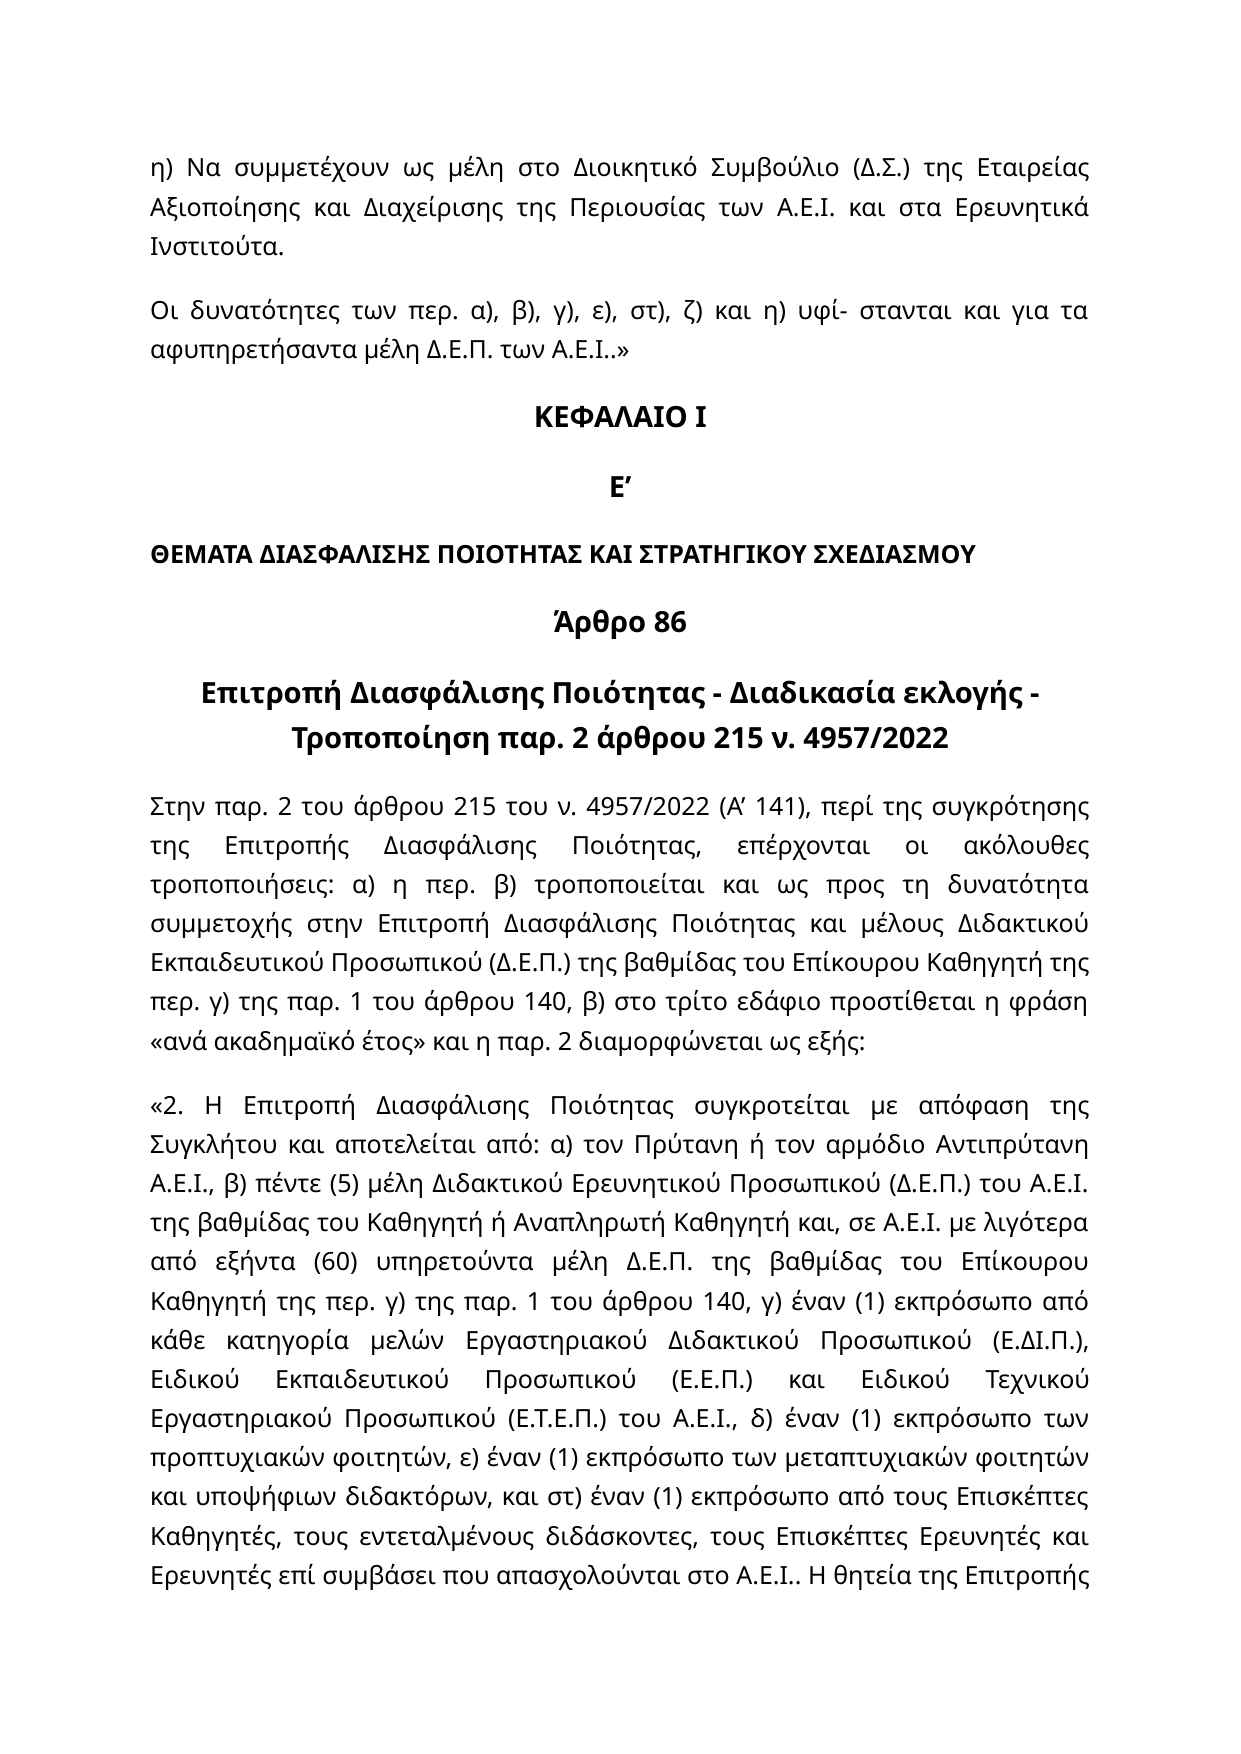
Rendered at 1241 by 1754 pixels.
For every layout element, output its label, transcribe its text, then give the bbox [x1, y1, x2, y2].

text «2. H Επιτροπή Διασφάλισης Ποιότητας συγκροτείται με απόφαση της Συγκλήτου και αποτελείται από: α) τον Πρύτανη ή τον αρμόδιο Αντιπρύτανη Α.Ε.Ι., β) πέντε (5) μέλη Διδακτικού Ερευνητικού Προσωπικού (Δ.Ε.Π.) του Α.Ε.Ι. της βαθμίδας του Καθηγητή ή Αναπληρωτή Καθηγητή και, σε Α.Ε.Ι. με λιγότερα από εξήντα (60) υπηρετούντα μέλη Δ.Ε.Π. της βαθμίδας του Επίκουρου Καθηγητή της περ. γ) της παρ. 1 του άρθρου 140, γ) έναν (1) εκπρόσωπο από κάθε κατηγορία μελών Εργαστηριακού Διδακτικού Προσωπικού (Ε.ΔΙ.Π.), Ειδικού Εκπαιδευτικού Προσωπικού (Ε.Ε.Π.) και Ειδικού Τεχνικού Εργαστηριακού Προσωπικού (Ε.Τ.Ε.Π.) του Α.Ε.Ι., δ) έναν (1) εκπρόσωπο των προπτυχιακών φοιτητών, ε) έναν (1) εκπρόσωπο των μεταπτυχιακών φοιτητών και υποψήφιων διδακτόρων, και στ) έναν (1) εκπρόσωπο από τους Επισκέπτες Καθηγητές, τους εντεταλμένους διδάσκοντες, τους Επισκέπτες Ερευνητές και Ερευνητές επί συμβάσει που απασχολούνται στο Α.Ε.Ι.. Η θητεία της Επιτροπής [150, 1087, 1090, 1591]
subtitle Επιτροπή Διασφάλισης Ποιότητας - Διαδικασία εκλογής - Τροποποίηση παρ. 2 άρθρου 215 ν. 4957/2022 [150, 672, 1090, 757]
text Οι δυνατότητες των περ. α), β), γ), ε), στ), ζ) και η) υφί- στανται και για τα αφυπηρετήσαντα μέλη Δ.Ε.Π. των Α.Ε.Ι..» [150, 292, 1090, 366]
text ΘΕΜΑΤΑ ΔΙΑΣΦΑΛΙΣΗΣ ΠΟΙΟΤΗΤΑΣ ΚΑΙ ΣΤΡΑΤΗΓΙΚΟΥ ΣΧΕΔΙΑΣΜΟΥ [150, 537, 1090, 571]
subtitle ΚΕΦΑΛΑΙΟ Ι [150, 396, 1090, 436]
subtitle Άρθρο 86 [150, 601, 1090, 641]
subtitle Ε’ [150, 466, 1090, 506]
text η) Να συμμετέχουν ως μέλη στο Διοικητικό Συμβούλιο (Δ.Σ.) της Εταιρείας Αξιοποίησης και Διαχείρισης της Περιουσίας των Α.Ε.Ι. και στα Ερευνητικά Ινστιτούτα. [150, 150, 1090, 262]
text Στην παρ. 2 του άρθρου 215 του ν. 4957/2022 (Α’ 141), περί της συγκρότησης της Επιτροπής Διασφάλισης Ποιότητας, επέρχονται οι ακόλουθες τροποποιήσεις: α) η περ. β) τροποποιείται και ως προς τη δυνατότητα συμμετοχής στην Επιτροπή Διασφάλισης Ποιότητας και μέλους Διδακτικού Εκπαιδευτικού Προσωπικού (Δ.Ε.Π.) της βαθμίδας του Επίκουρου Καθηγητή της περ. γ) της παρ. 1 του άρθρου 140, β) στο τρίτο εδάφιο προστίθεται η φράση «ανά ακαδημαϊκό έτος» και η παρ. 2 διαμορφώνεται ως εξής: [150, 788, 1090, 1057]
